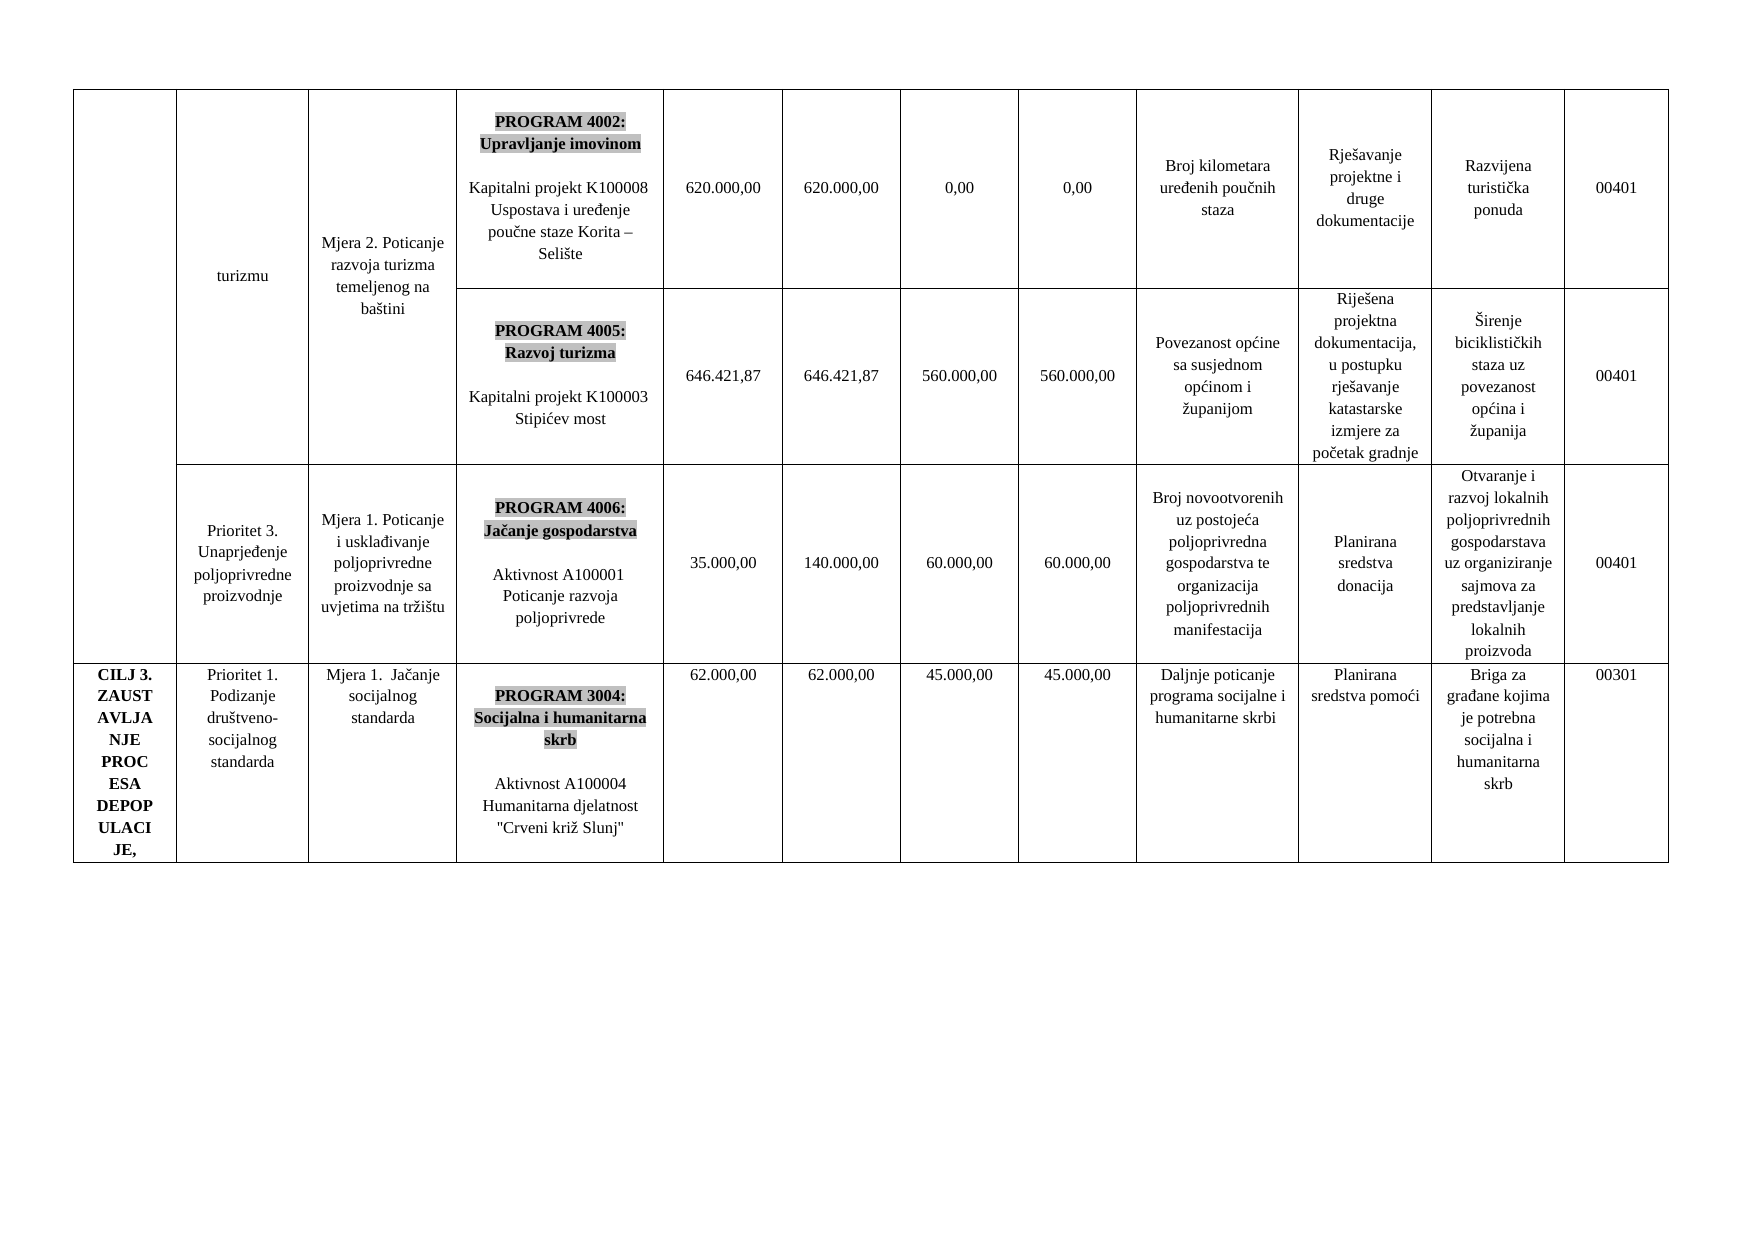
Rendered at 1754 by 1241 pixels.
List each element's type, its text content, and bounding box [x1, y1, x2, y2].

table_cell 00401 [1565, 465, 1668, 663]
table_cell 45.000,00 [901, 664, 1018, 862]
table_cell Otvaranje i razvoj lokalnih poljoprivrednih gospodarstava uz organiziranje sajmova za predstavljanje lokalnih proizvoda [1432, 465, 1564, 663]
table_cell 140.000,00 [783, 465, 900, 663]
table_cell Briga za građane kojima je potrebna socijalna i humanitarna skrb [1432, 664, 1564, 862]
table_cell 646.421,87 [664, 289, 782, 464]
table_cell Rješavanje projektne i druge dokumentacije [1299, 90, 1431, 287]
table_cell 00301 [1565, 664, 1668, 862]
table_cell 45.000,00 [1019, 664, 1136, 862]
table_cell Broj novootvorenih uz postojeća poljoprivredna gospodarstva te organizacija poljoprivrednih manifestacija [1137, 465, 1298, 663]
table_cell Mjera 1. Jačanje socijalnog standarda [309, 664, 456, 862]
table_cell 620.000,00 [664, 90, 782, 287]
table_cell Mjera 2. Poticanje razvoja turizma temeljenog na baštini [309, 90, 456, 464]
table_cell 62.000,00 [664, 664, 782, 862]
table_cell 60.000,00 [901, 465, 1018, 663]
table_cell Planirana sredstva pomoći [1299, 664, 1431, 862]
table_cell Riješena projektna dokumentacija, u postupku rješavanje katastarske izmjere za početak gradnje [1299, 289, 1431, 464]
table_cell CILJ 3. ZAUSTAVLJANJE PROCESA DEPOPULACIJE, [74, 664, 176, 862]
table_cell Širenje biciklističkih staza uz povezanost općina i županija [1432, 289, 1564, 464]
table_cell 35.000,00 [664, 465, 782, 663]
table_cell 0,00 [1019, 90, 1136, 287]
table_cell PROGRAM 4002: Upravljanje imovinom Kapitalni projekt K100008 Uspostava i uređenje poučne staze Korita – Selište [457, 90, 663, 287]
table_cell turizmu [177, 90, 308, 464]
table_cell 0,00 [901, 90, 1018, 287]
table_cell 560.000,00 [901, 289, 1018, 464]
table_cell 646.421,87 [783, 289, 900, 464]
table_cell PROGRAM 4006: Jačanje gospodarstva Aktivnost A100001 Poticanje razvoja poljoprivrede [457, 465, 663, 663]
table_cell Povezanost općine sa susjednom općinom i županijom [1137, 289, 1298, 464]
table_cell Prioritet 3. Unaprjeđenje poljoprivredne proizvodnje [177, 465, 308, 663]
table_cell 620.000,00 [783, 90, 900, 287]
table_cell 00401 [1565, 90, 1668, 287]
table_cell PROGRAM 4005: Razvoj turizma Kapitalni projekt K100003 Stipićev most [457, 289, 663, 464]
table_cell PROGRAM 3004: Socijalna i humanitarna skrb Aktivnost A100004 Humanitarna djelatnost ''Crveni križ Slunj'' [457, 664, 663, 862]
table_cell [74, 90, 176, 663]
table_cell 00401 [1565, 289, 1668, 464]
table_cell Prioritet 1. Podizanje društveno-socijalnog standarda [177, 664, 308, 862]
table_cell 60.000,00 [1019, 465, 1136, 663]
table_cell Razvijena turistička ponuda [1432, 90, 1564, 287]
table_cell Mjera 1. Poticanje i usklađivanje poljoprivredne proizvodnje sa uvjetima na tržištu [309, 465, 456, 663]
table_cell Broj kilometara uređenih poučnih staza [1137, 90, 1298, 287]
table_cell Daljnje poticanje programa socijalne i humanitarne skrbi [1137, 664, 1298, 862]
table_cell 62.000,00 [783, 664, 900, 862]
table_cell Planirana sredstva donacija [1299, 465, 1431, 663]
table_cell 560.000,00 [1019, 289, 1136, 464]
